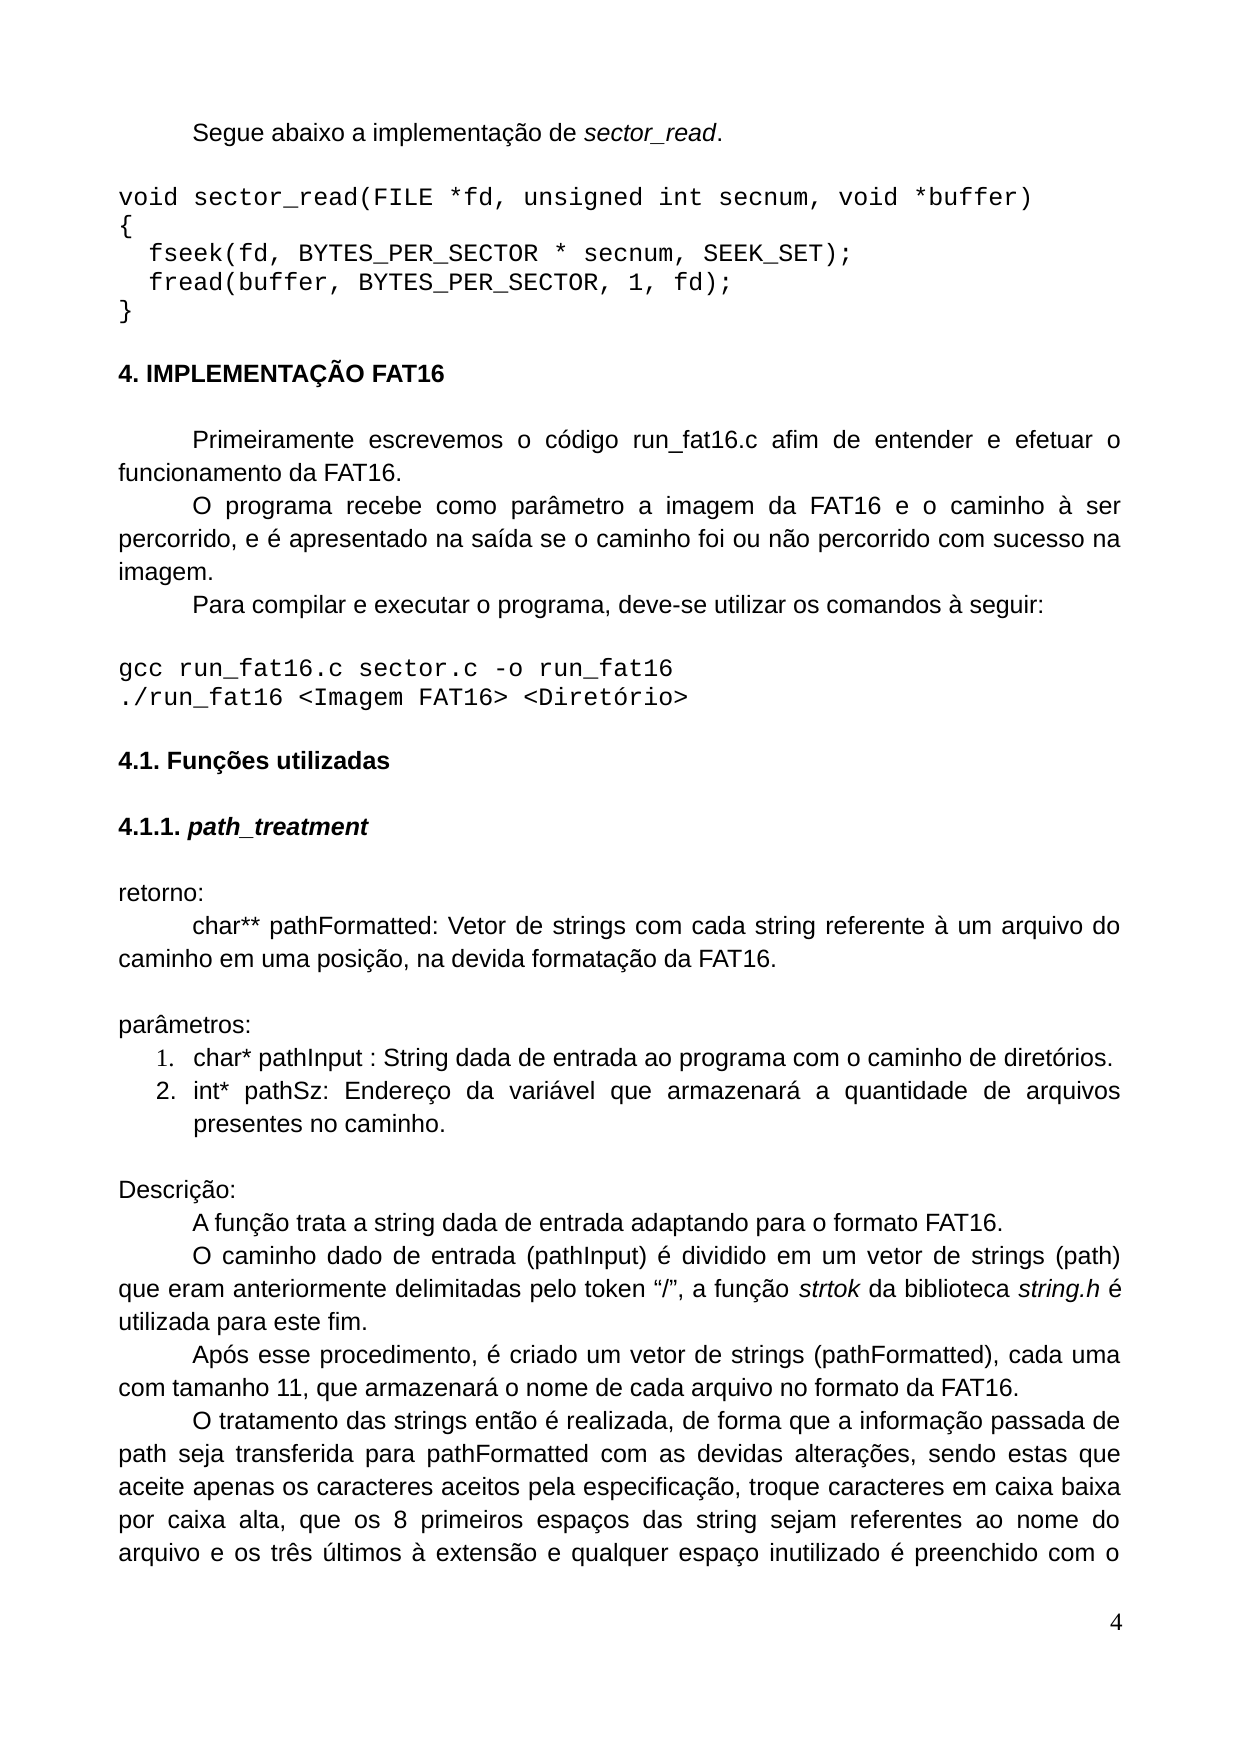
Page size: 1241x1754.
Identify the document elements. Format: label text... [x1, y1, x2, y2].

text Descrição: [118, 1175, 1122, 1204]
text 4. IMPLEMENTAÇÃO FAT16 [118, 359, 1122, 388]
text fread(buffer, BYTES_PER_SECTOR, 1, fd); [118, 269, 1122, 297]
text { [118, 212, 1122, 241]
text retorno: [118, 878, 1122, 907]
text fseek(fd, BYTES_PER_SECTOR * secnum, SEEK_SET); [118, 241, 1122, 269]
text ./run_fat16 <Imagem FAT16> <Diretório> [118, 684, 1122, 713]
text O programa recebe como parâmetro a imagem da FAT16 e o caminho à ser percorrido, e é apresentado na saída se o caminho foi ou não percorrido com sucesso na imagem. [118, 491, 1122, 586]
text Segue abaixo a implementação de sector_read. [118, 118, 1122, 147]
list char* pathInput : String dada de entrada ao programa com o caminho de diretórios. [156, 1043, 1122, 1072]
text void sector_read(FILE *fd, unsigned int secnum, void *buffer) [118, 184, 1122, 212]
text A função trata a string dada de entrada adaptando para o formato FAT16. [118, 1208, 1122, 1237]
text parâmetros: [118, 1010, 1122, 1039]
text } [118, 297, 1122, 326]
text Após esse procedimento, é criado um vetor de strings (pathFormatted), cada uma com tamanho 11, que armazenará o nome de cada arquivo no formato da FAT16. [118, 1340, 1122, 1402]
text 4.1. Funções utilizadas [118, 746, 1122, 774]
text O caminho dado de entrada (pathInput) é dividido em um vetor de strings (path) que eram anteriormente delimitadas pelo token “/”, a função strtok da biblioteca string.h é utilizada para este fim. [118, 1241, 1122, 1336]
list int* pathSz: Endereço da variável que armazenará a quantidade de arquivos presentes no caminho. [156, 1076, 1122, 1138]
text 4.1.1. path_treatment [118, 812, 1122, 841]
text O tratamento das strings então é realizada, de forma que a informação passada de path seja transferida para pathFormatted com as devidas alterações, sendo estas que aceite apenas os caracteres aceitos pela especificação, troque caracteres em caixa baixa por caixa alta, que os 8 primeiros espaços das string sejam referentes ao nome do arquivo e os três últimos à extensão e qualquer espaço inutilizado é preenchido com o [118, 1406, 1122, 1567]
text gcc run_fat16.c sector.c -o run_fat16 [118, 656, 1122, 684]
text Primeiramente escrevemos o código run_fat16.c afim de entender e efetuar o funcionamento da FAT16. [118, 425, 1122, 487]
text char** pathFormatted: Vetor de strings com cada string referente à um arquivo do caminho em uma posição, na devida formatação da FAT16. [118, 911, 1122, 973]
text Para compilar e executar o programa, deve-se utilizar os comandos à seguir: [118, 590, 1122, 619]
